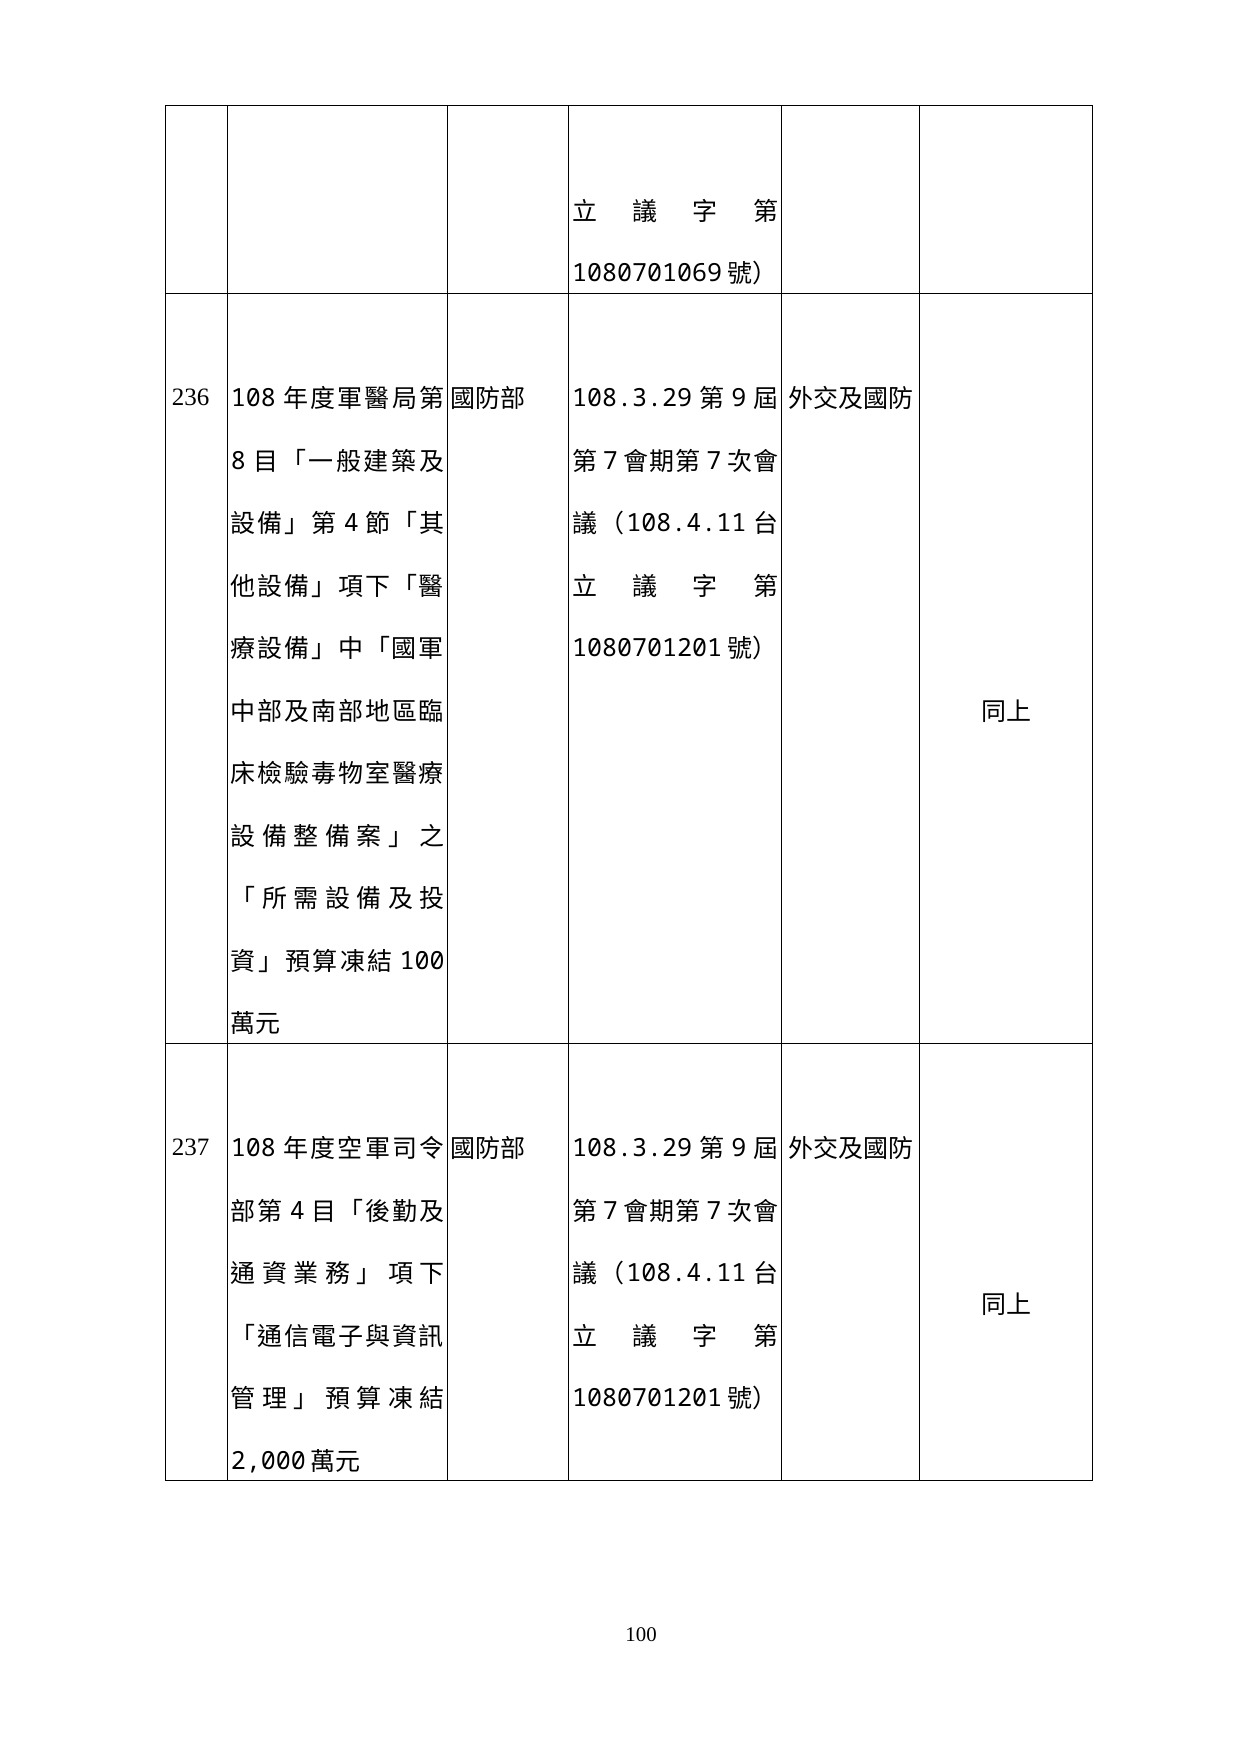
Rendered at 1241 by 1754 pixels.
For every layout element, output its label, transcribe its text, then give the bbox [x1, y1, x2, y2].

table_cell [166, 106, 227, 293]
table_cell [166, 294, 227, 1043]
table_cell [228, 106, 447, 293]
table_cell 國防部 [448, 294, 568, 1043]
table_cell 外交及國防 [782, 1044, 919, 1480]
table_cell [782, 106, 919, 293]
table_cell 外交及國防 [782, 294, 919, 1043]
table_cell 108年度軍醫局第8目「一般建築及設備」第4節「其他設備」項下「醫療設備」中「國軍中部及南部地區臨床檢驗毒物室醫療設備整備案」之「所需設備及投資」預算凍結100萬元 [228, 294, 447, 1043]
table_cell 同上 [920, 1044, 1092, 1480]
table_cell 國防部 [448, 1044, 568, 1480]
table_cell 108年度空軍司令部第4目「後勤及通資業務」項下「通信電子與資訊管理」預算凍結2,000萬元 [228, 1044, 447, 1480]
table_cell [920, 106, 1092, 293]
table_cell 同上 [920, 294, 1092, 1043]
table_cell [448, 106, 568, 293]
table_cell 108.3.29第9屆第7會期第7次會議（108.4.11台立議字第1080701201號） [569, 1044, 781, 1480]
table_cell [166, 1044, 227, 1480]
table_cell 立議字第1080701069號） [569, 106, 781, 293]
table_cell 108.3.29第9屆第7會期第7次會議（108.4.11台立議字第1080701201號） [569, 294, 781, 1043]
